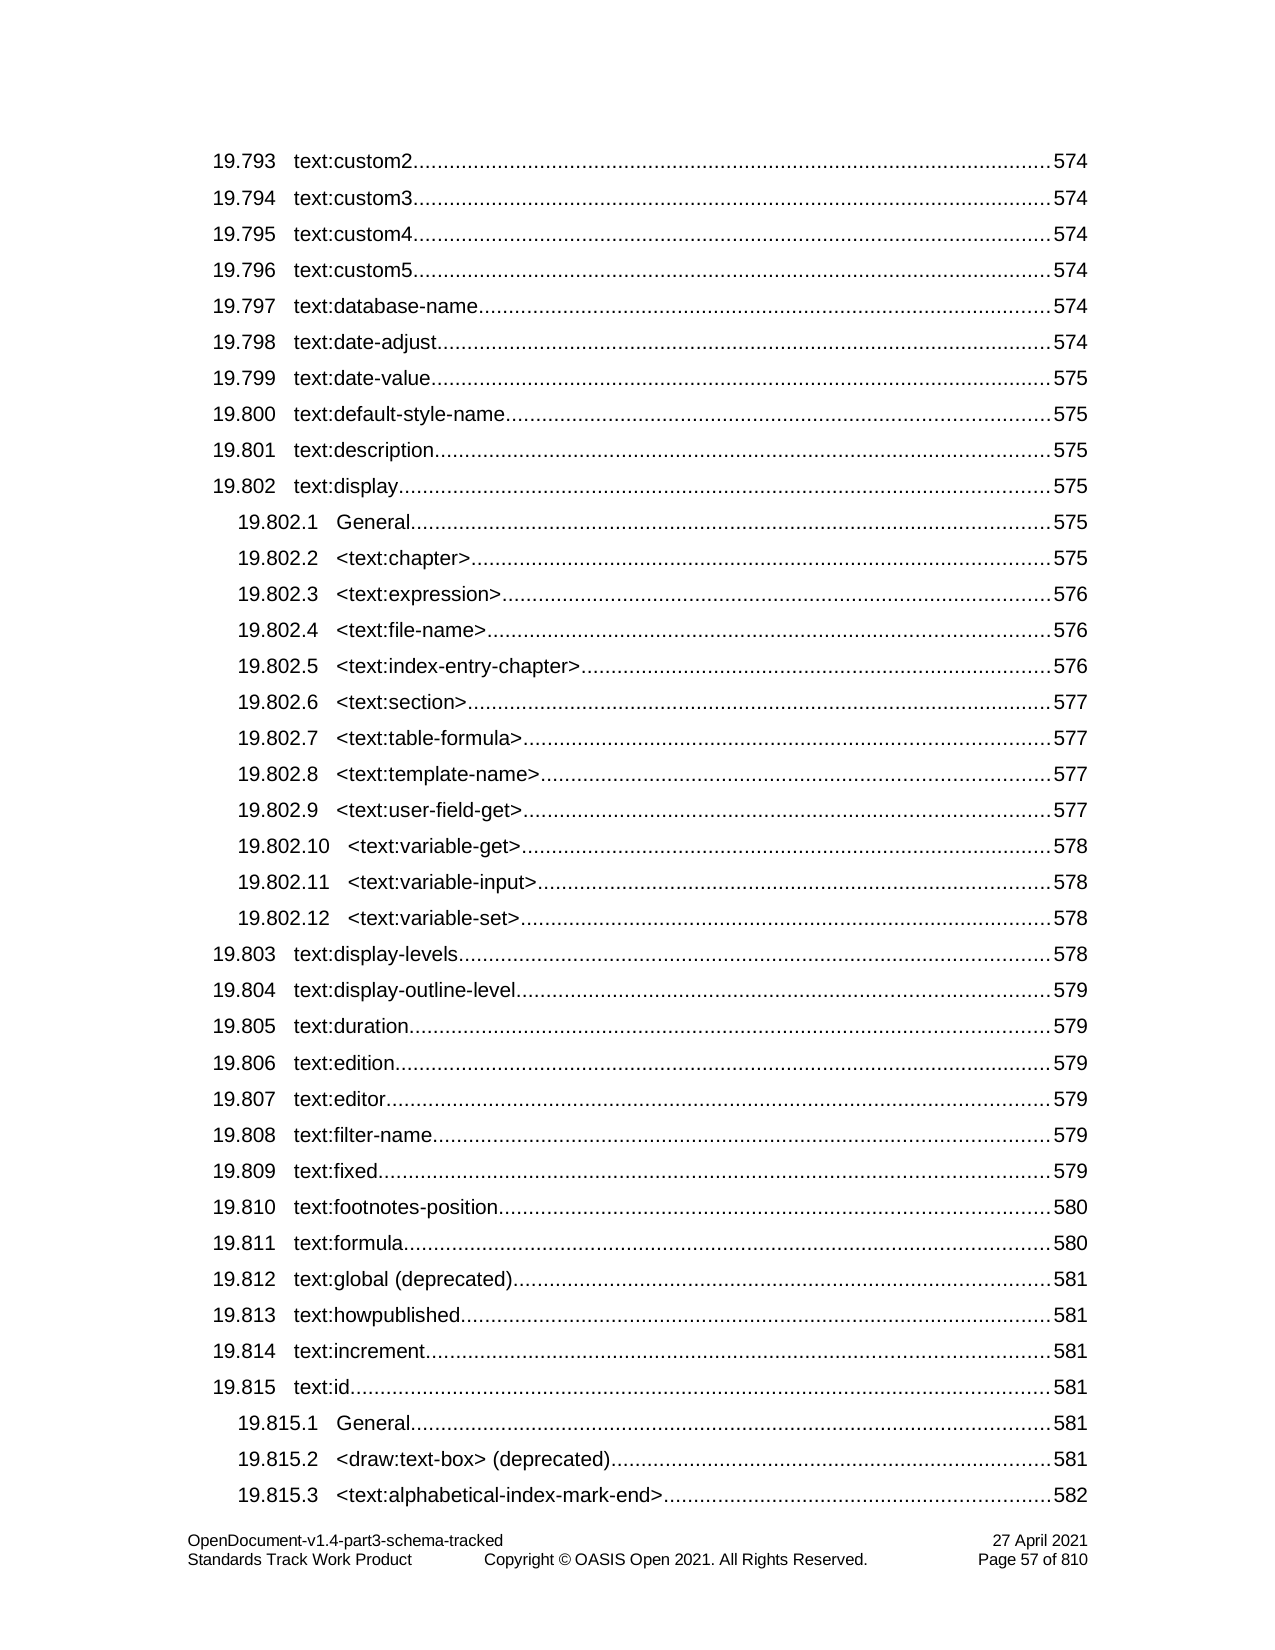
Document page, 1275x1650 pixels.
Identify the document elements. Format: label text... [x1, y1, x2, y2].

text 19.802.6 <text:section> 577 [237, 691, 1088, 714]
text 19.802.10 <text:variable-get> 578 [237, 835, 1088, 858]
text 19.793 text:custom2 574 [212, 150, 1088, 173]
text 19.813 text:howpublished 581 [212, 1303, 1088, 1327]
text 19.804 text:display-outline-level 579 [212, 979, 1088, 1002]
text 19.801 text:description 575 [212, 438, 1088, 462]
text 19.807 text:editor 579 [212, 1087, 1088, 1111]
text 19.802 text:display 575 [212, 474, 1088, 498]
text 19.802.12 <text:variable-set> 578 [237, 907, 1088, 930]
text 19.802.4 <text:file-name> 576 [237, 618, 1088, 642]
text 19.805 text:duration 579 [212, 1015, 1088, 1038]
text 19.815 text:id 581 [212, 1375, 1088, 1399]
text 19.811 text:formula 580 [212, 1231, 1088, 1255]
text 19.802.8 <text:template-name> 577 [237, 763, 1088, 786]
text 19.810 text:footnotes-position 580 [212, 1195, 1088, 1219]
text 19.814 text:increment 581 [212, 1339, 1088, 1363]
text 19.797 text:database-name 574 [212, 294, 1088, 318]
text 19.815.1 General 581 [237, 1411, 1088, 1435]
text 19.809 text:fixed 579 [212, 1159, 1088, 1183]
text 19.802.1 General 575 [237, 510, 1088, 534]
text 19.806 text:edition 579 [212, 1051, 1088, 1074]
text 19.800 text:default-style-name 575 [212, 402, 1088, 426]
text 19.802.3 <text:expression> 576 [237, 582, 1088, 606]
text 19.794 text:custom3 574 [212, 186, 1088, 209]
text 19.812 text:global (deprecated) 581 [212, 1267, 1088, 1291]
text 19.796 text:custom5 574 [212, 258, 1088, 282]
text 19.795 text:custom4 574 [212, 222, 1088, 246]
text 19.815.3 <text:alphabetical-index-mark-end> 582 [237, 1483, 1088, 1507]
text 19.802.7 <text:table-formula> 577 [237, 727, 1088, 750]
text 19.802.11 <text:variable-input> 578 [237, 871, 1088, 894]
text 19.802.2 <text:chapter> 575 [237, 546, 1088, 570]
text 19.799 text:date-value 575 [212, 366, 1088, 390]
text 19.803 text:display-levels 578 [212, 943, 1088, 966]
text 19.808 text:filter-name 579 [212, 1123, 1088, 1147]
text 19.815.2 <draw:text-box> (deprecated) 581 [237, 1447, 1088, 1471]
text 19.798 text:date-adjust 574 [212, 330, 1088, 354]
text 19.802.5 <text:index-entry-chapter> 576 [237, 654, 1088, 678]
text 19.802.9 <text:user-field-get> 577 [237, 799, 1088, 822]
